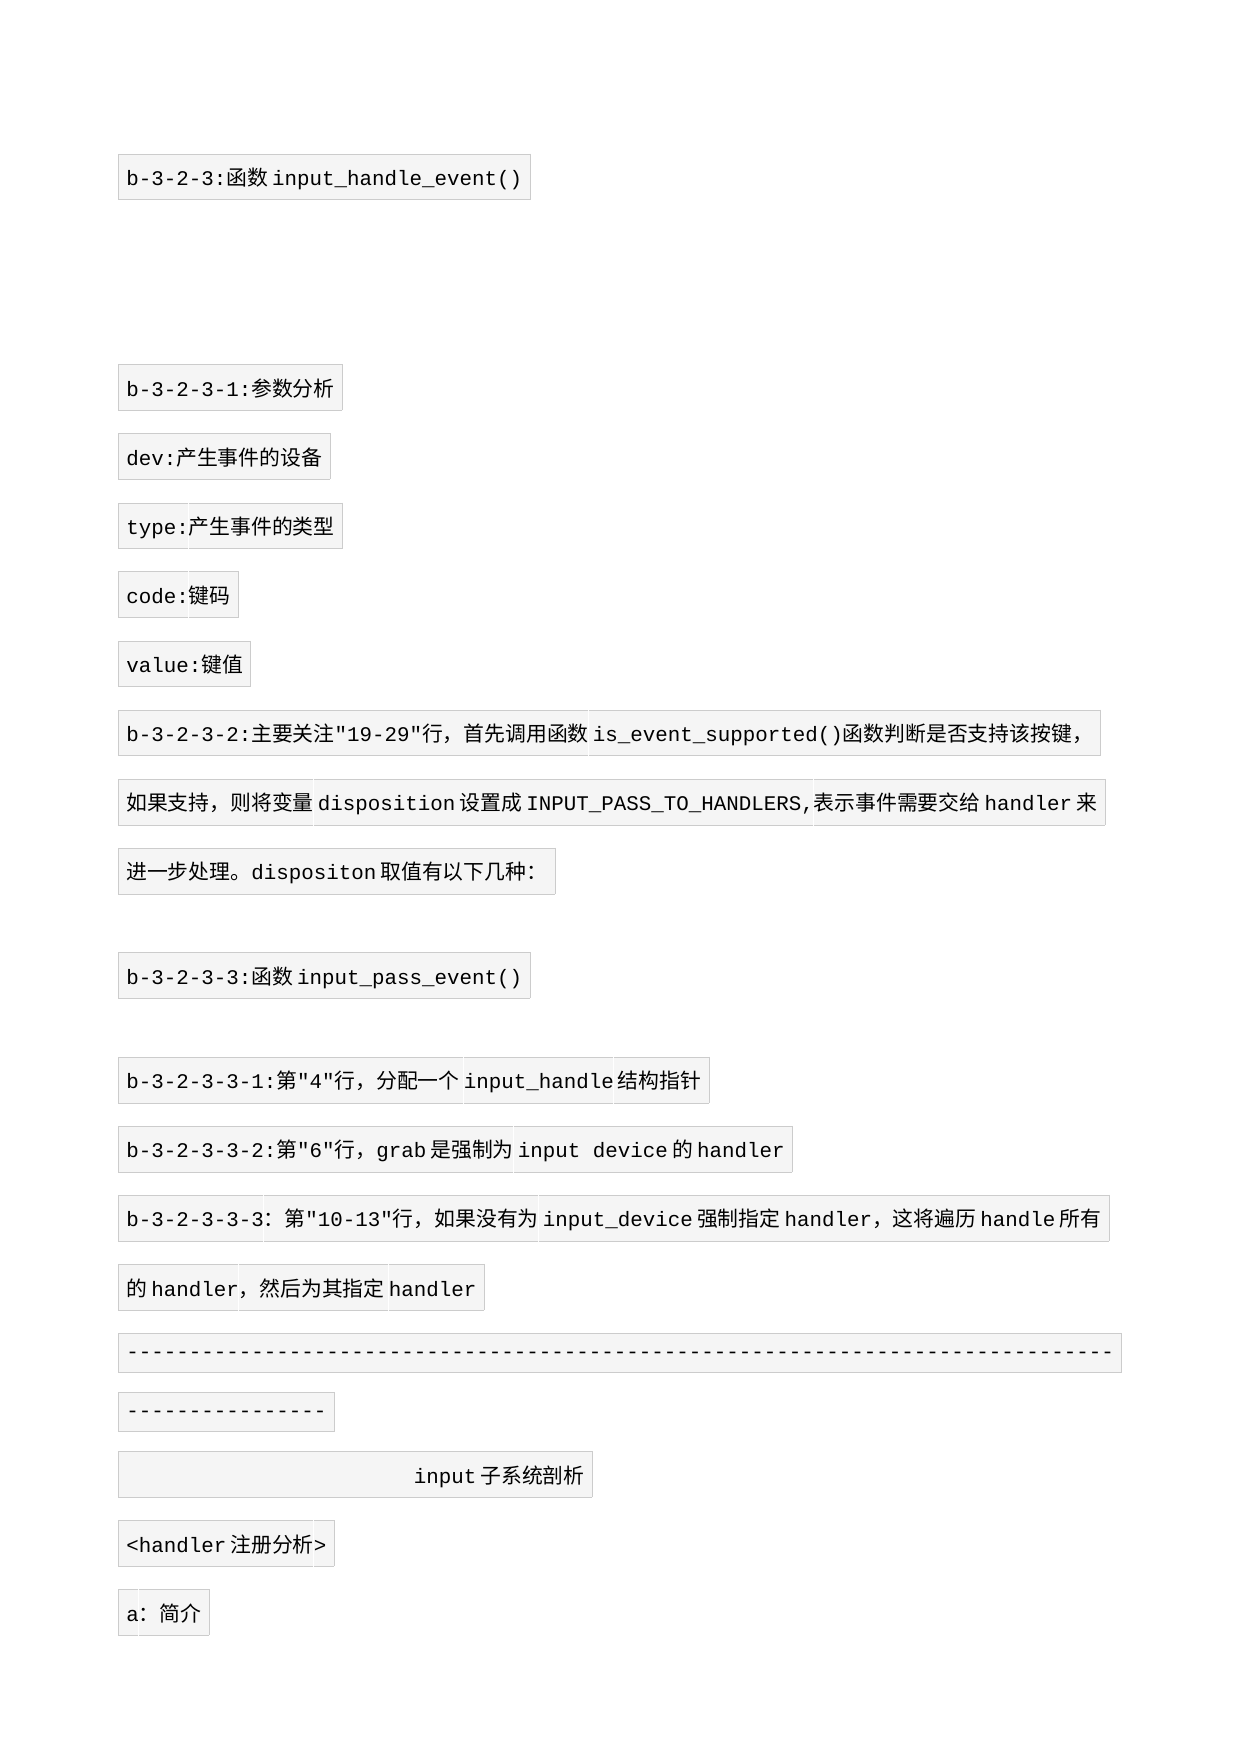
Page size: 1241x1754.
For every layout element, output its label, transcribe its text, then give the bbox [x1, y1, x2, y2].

text [531, 153, 1122, 199]
text type:产生事件的类型 [119, 504, 342, 548]
text [793, 1126, 1122, 1172]
text code:键码 [119, 572, 238, 617]
text b-3-2-3:函数input_handle_event() [119, 155, 530, 199]
text ----------------------------------------------------------------------------------------------- [119, 1393, 334, 1431]
text [710, 1057, 1122, 1103]
text dev:产生事件的设备 [119, 434, 330, 479]
text <handler注册分析> [119, 1521, 334, 1566]
text b-3-2-3-1:参数分析 [119, 365, 342, 410]
text [343, 364, 1122, 410]
text b-3-2-3-3-3：第"10-13"行，如果没有为input_device强制指定handler，这将遍历handle所有的handler，然后为其指定handler [118, 1195, 1122, 1310]
text a：简介 [119, 1590, 209, 1635]
text b-3-2-3-3:函数input_pass_event() [119, 953, 530, 998]
text ----------------------------------------------------------------------------------------------- [119, 1334, 1121, 1372]
text input子系统剖析 [119, 1452, 592, 1497]
text [531, 952, 1122, 998]
text ----------------------------------------------------------------------------------------------- [118, 1373, 1122, 1432]
text [343, 502, 1122, 548]
text [239, 571, 1122, 617]
text b-3-2-3-3-1:第"4"行，分配一个input_handle结构指针 [119, 1058, 709, 1103]
text [335, 1520, 1122, 1566]
text [251, 641, 1122, 687]
text [331, 433, 1122, 479]
text [210, 1589, 1122, 1635]
text [593, 1451, 1122, 1497]
text b-3-2-3-2:主要关注"19-29"行，首先调用函数is_event_supported()函数判断是否支持该按键，如果支持，则将变量disposition设置成INPUT_PASS_TO_HANDLERS,表示事件需要交给handler来进一步处理。dispositon取值有以下几种： [118, 709, 1122, 894]
text value:键值 [119, 642, 250, 686]
text b-3-2-3-3-2:第"6"行，grab是强制为input device的handler [119, 1127, 792, 1172]
